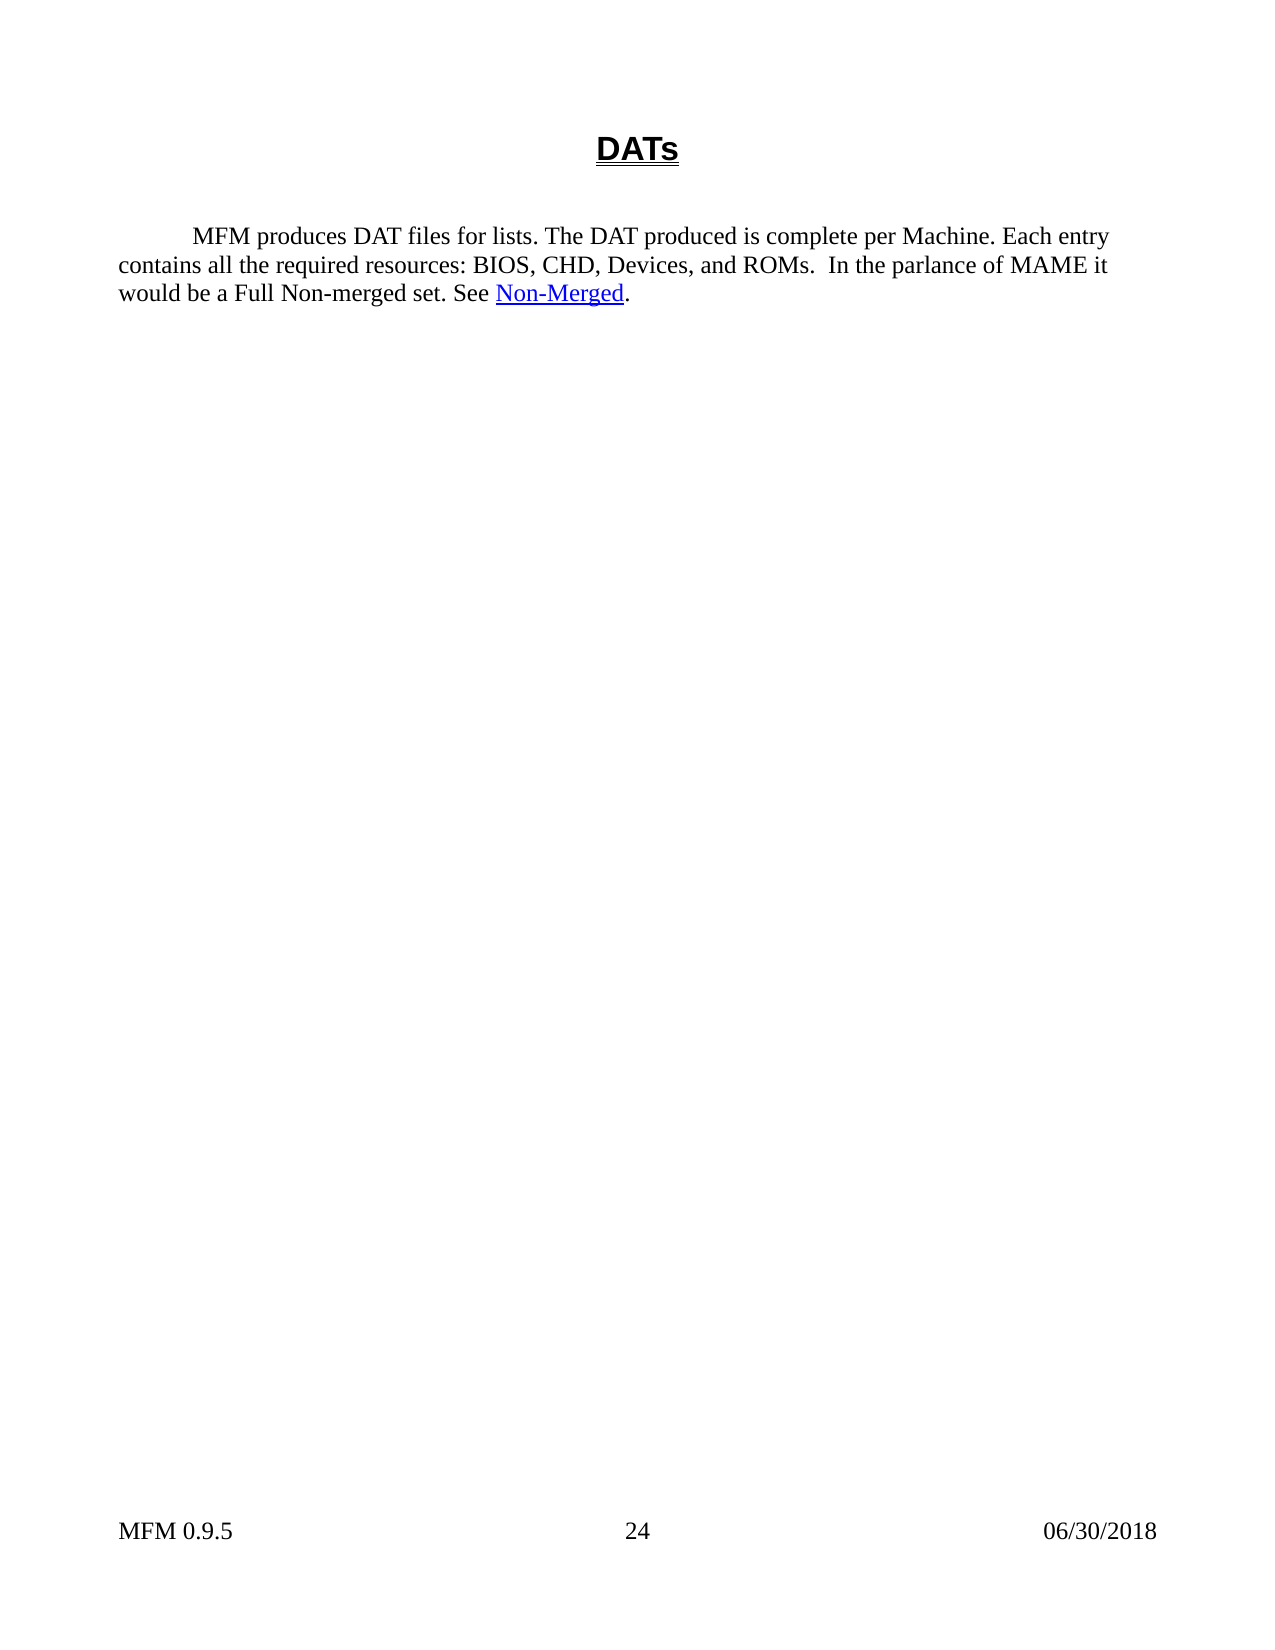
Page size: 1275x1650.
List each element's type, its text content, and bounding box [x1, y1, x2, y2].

subtitle DATs [118, 128, 1157, 167]
text MFM produces DAT files for lists. The DAT produced is complete per Machine. Each entry contains all the required resources: BIOS, CHD, Devices, and ROMs. In the parlance of MAME it would be a Full Non-merged set. See Non-Merged. [118, 221, 1157, 307]
